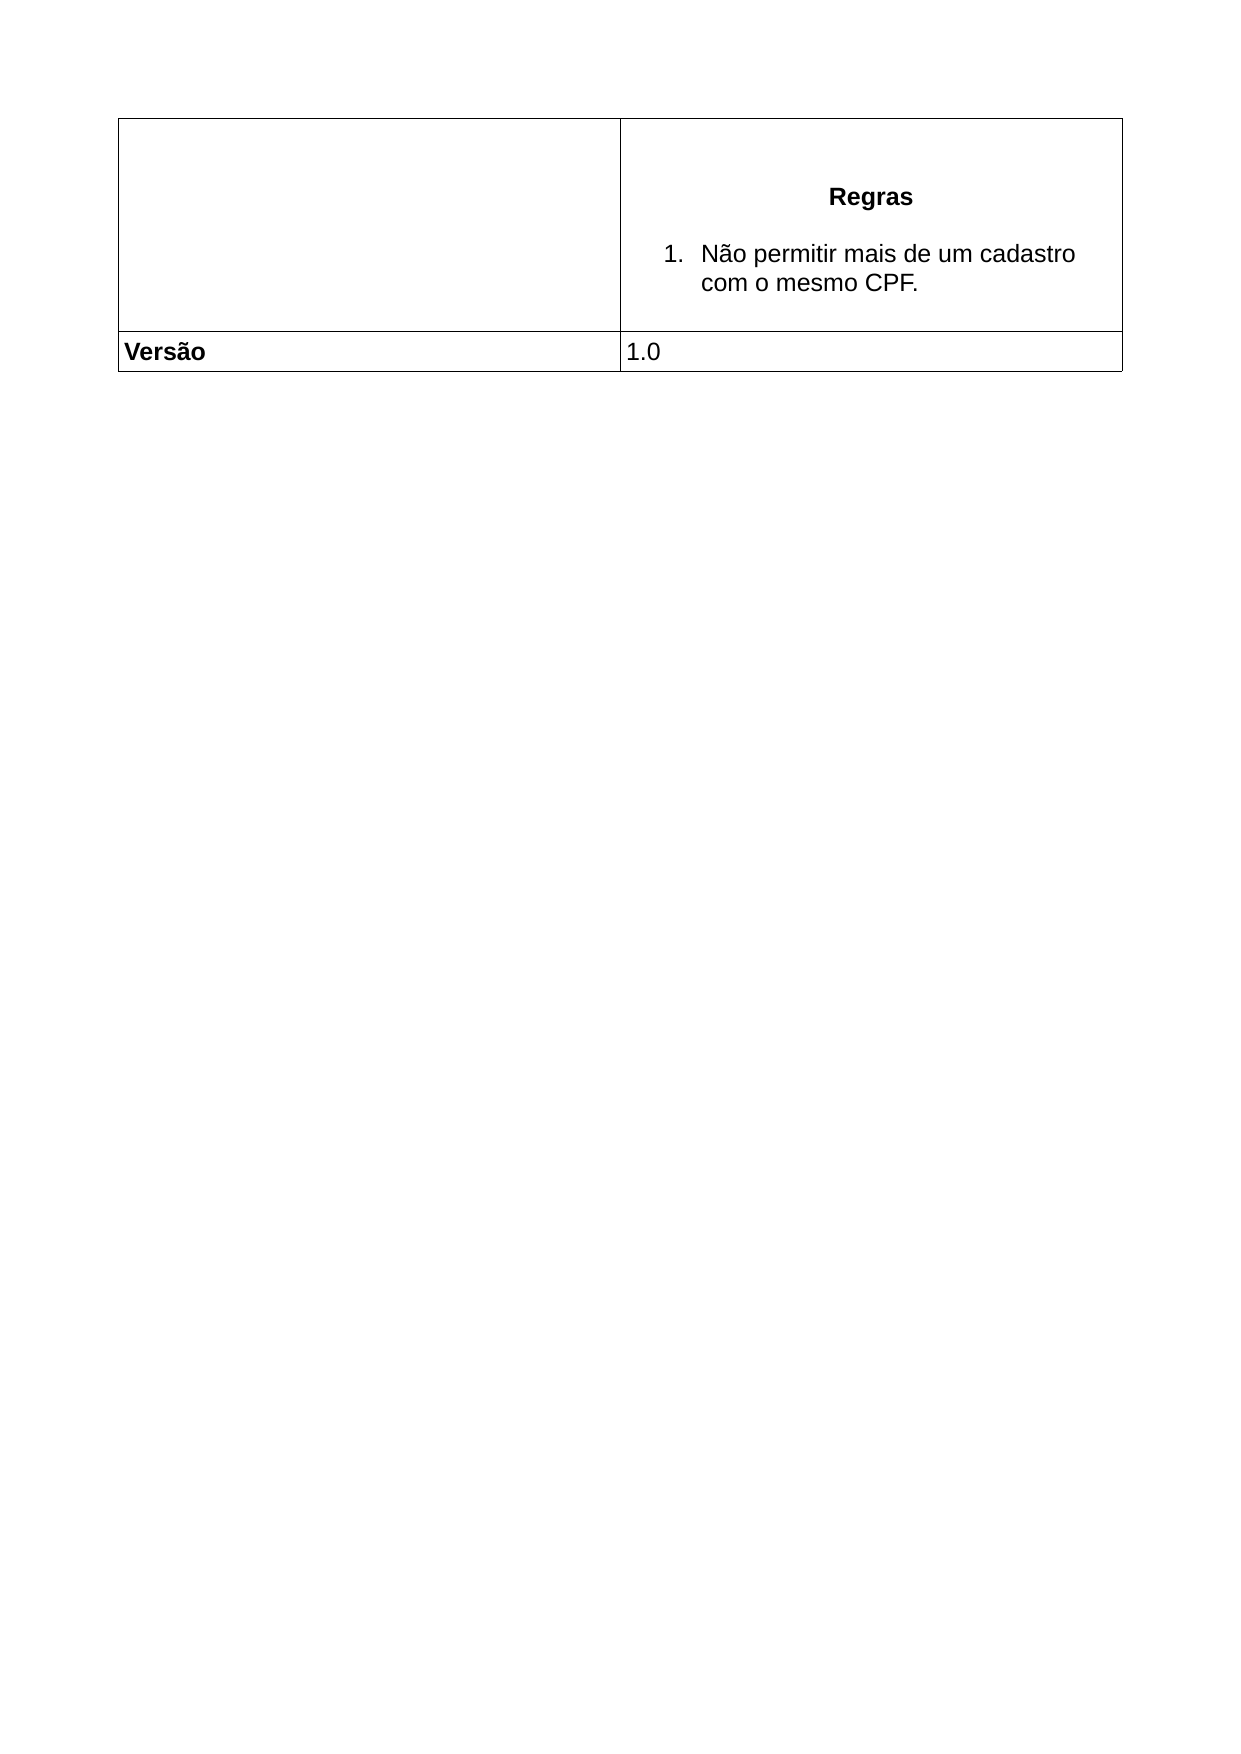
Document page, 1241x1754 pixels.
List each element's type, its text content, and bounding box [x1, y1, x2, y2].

table_cell [119, 119, 620, 331]
table_cell Regras Não permitir mais de um cadastro com o mesmo CPF. [621, 119, 1122, 331]
table_cell 1.0 [621, 332, 1122, 371]
table_cell Versão [119, 332, 620, 371]
